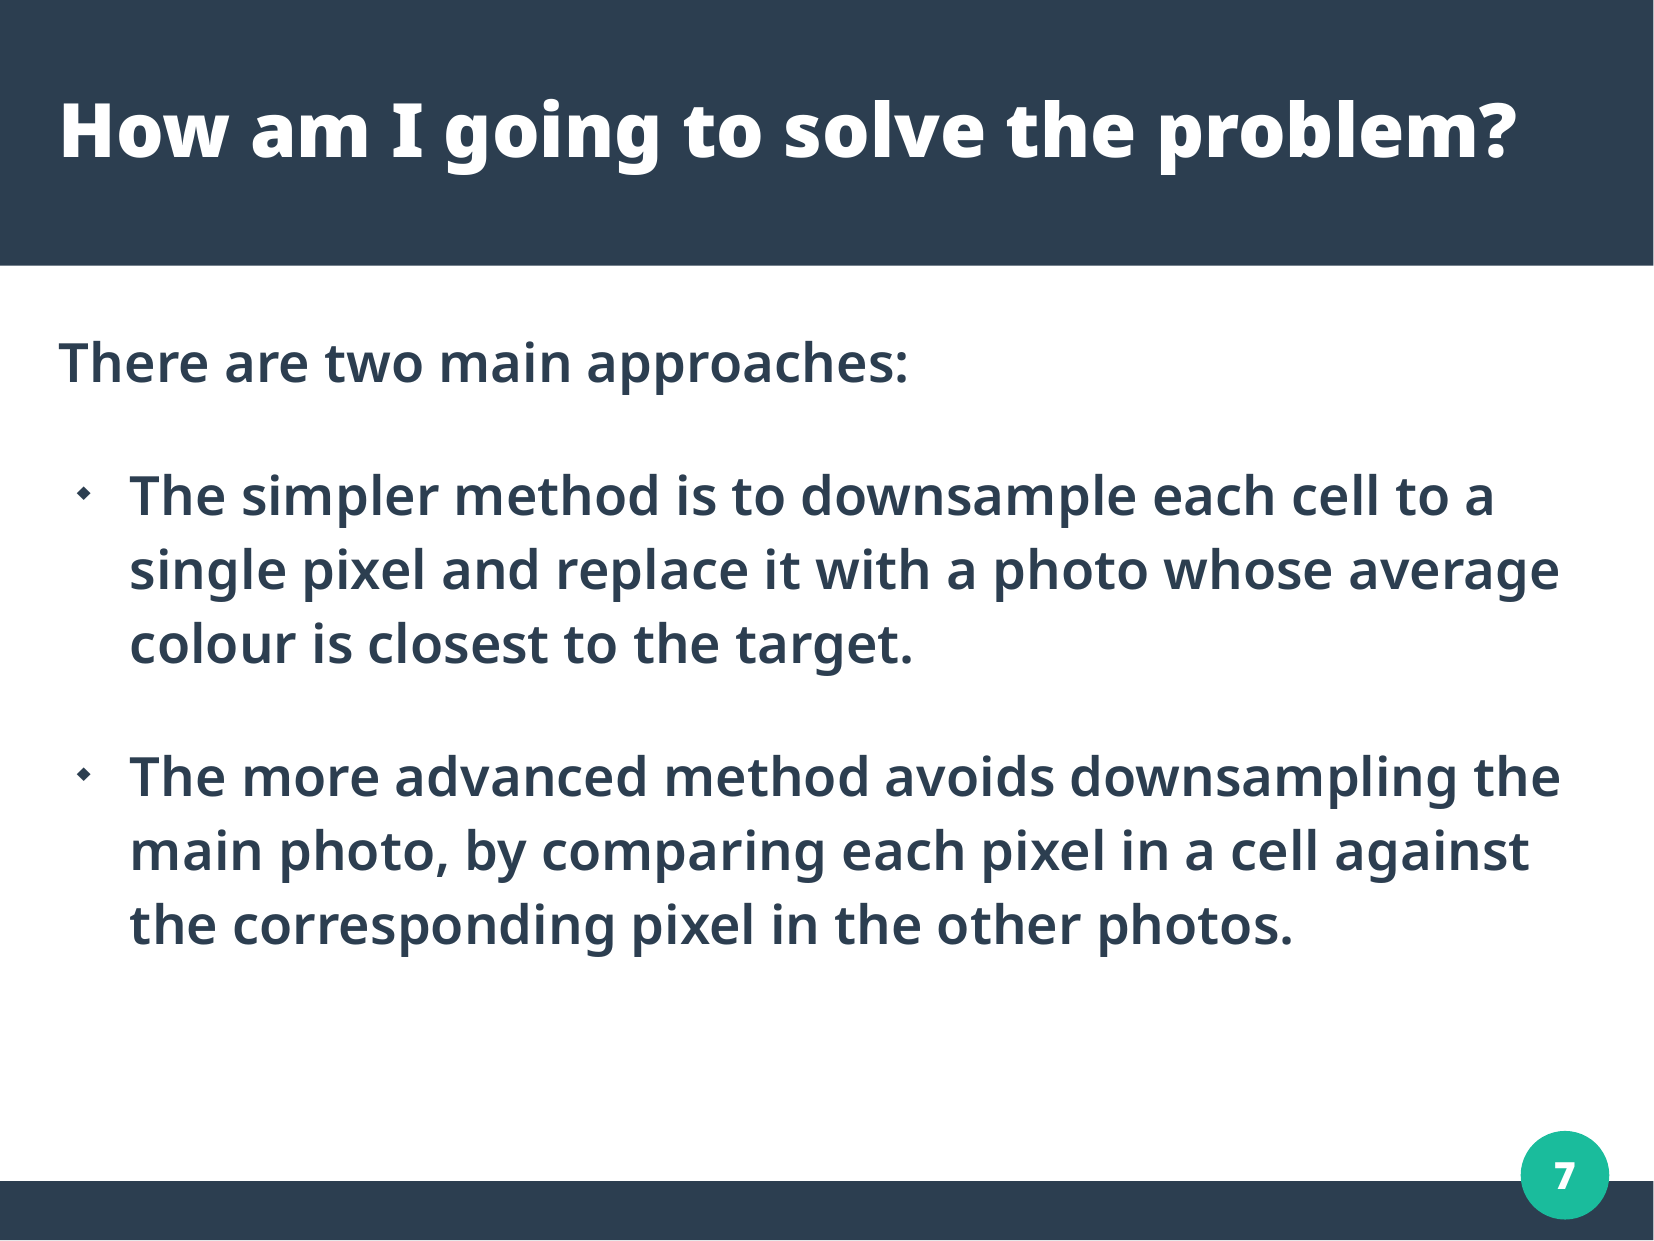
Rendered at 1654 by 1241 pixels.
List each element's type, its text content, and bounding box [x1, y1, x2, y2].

list There are two main approaches: The simpler method is to downsample each cell to a single pixel and replace it with a photo whose average colour is closest to the target. The more advanced method avoids downsampling the main photo, by comparing each pixel in a cell against the corresponding pixel in the other photos. [59, 324, 1595, 1152]
title How am I going to solve the problem? [59, 49, 1595, 207]
